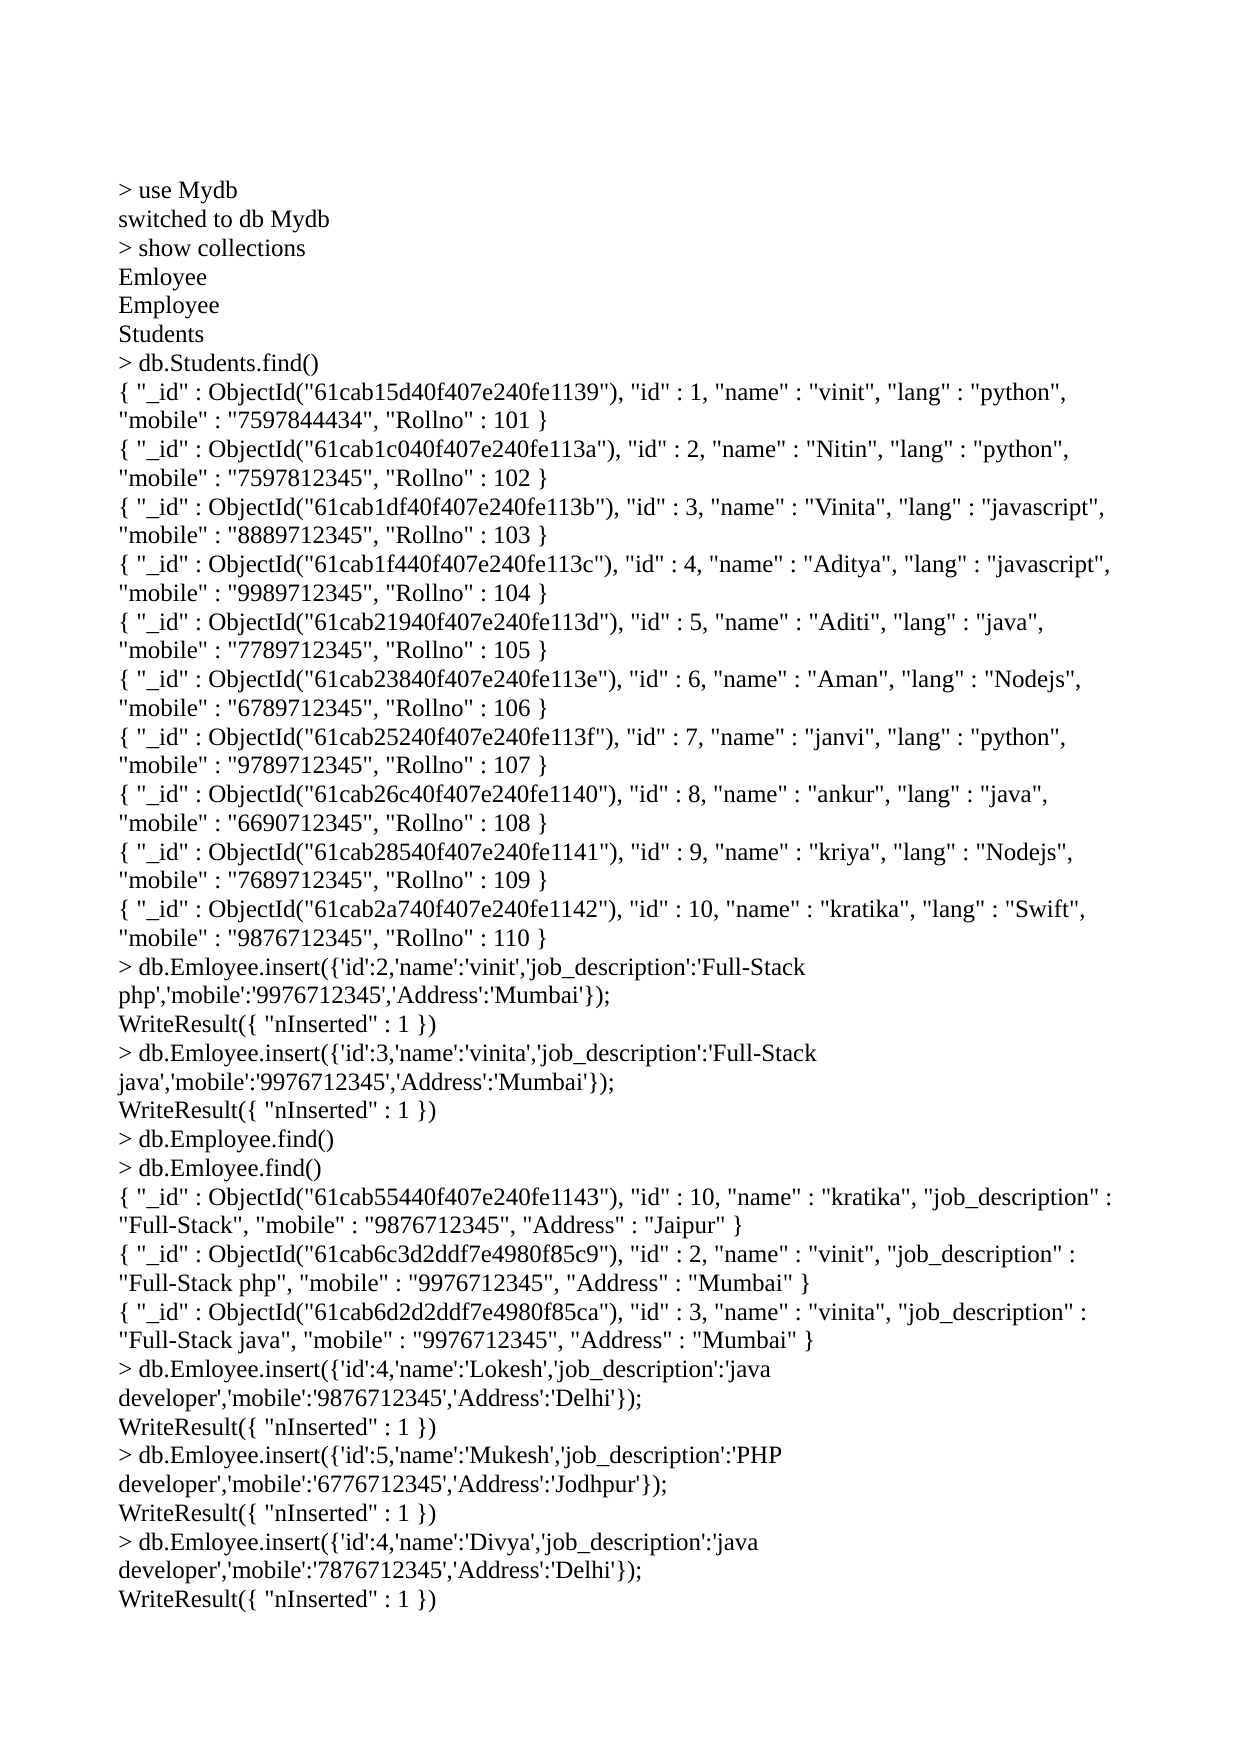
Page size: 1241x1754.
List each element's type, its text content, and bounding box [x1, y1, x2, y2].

text { "_id" : ObjectId("61cab6c3d2ddf7e4980f85c9"), "id" : 2, "name" : "vinit", "job_description" : "Full-Stack php", "mobile" : "9976712345", "Address" : "Mumbai" } [118, 1239, 1122, 1297]
text { "_id" : ObjectId("61cab55440f407e240fe1143"), "id" : 10, "name" : "kratika", "job_description" : "Full-Stack", "mobile" : "9876712345", "Address" : "Jaipur" } [118, 1182, 1122, 1239]
text > db.Emloyee.insert({'id':2,'name':'vinit','job_description':'Full-Stack php','mobile':'9976712345','Address':'Mumbai'}); [118, 952, 1122, 1009]
text > db.Students.find() [118, 348, 1122, 377]
text { "_id" : ObjectId("61cab26c40f407e240fe1140"), "id" : 8, "name" : "ankur", "lang" : "java", "mobile" : "6690712345", "Rollno" : 108 } [118, 779, 1122, 837]
text { "_id" : ObjectId("61cab2a740f407e240fe1142"), "id" : 10, "name" : "kratika", "lang" : "Swift", "mobile" : "9876712345", "Rollno" : 110 } [118, 894, 1122, 952]
text Employee [118, 291, 1122, 319]
text { "_id" : ObjectId("61cab1c040f407e240fe113a"), "id" : 2, "name" : "Nitin", "lang" : "python", "mobile" : "7597812345", "Rollno" : 102 } [118, 434, 1122, 492]
text Emloyee [118, 262, 1122, 291]
text { "_id" : ObjectId("61cab15d40f407e240fe1139"), "id" : 1, "name" : "vinit", "lang" : "python", "mobile" : "7597844434", "Rollno" : 101 } [118, 377, 1122, 434]
text switched to db Mydb [118, 204, 1122, 233]
text WriteResult({ "nInserted" : 1 }) [118, 1096, 1122, 1124]
text WriteResult({ "nInserted" : 1 }) [118, 1009, 1122, 1038]
text { "_id" : ObjectId("61cab28540f407e240fe1141"), "id" : 9, "name" : "kriya", "lang" : "Nodejs", "mobile" : "7689712345", "Rollno" : 109 } [118, 837, 1122, 894]
text > show collections [118, 233, 1122, 262]
text > use Mydb [118, 176, 1122, 204]
text > db.Employee.find() [118, 1124, 1122, 1153]
text { "_id" : ObjectId("61cab1f440f407e240fe113c"), "id" : 4, "name" : "Aditya", "lang" : "javascript", "mobile" : "9989712345", "Rollno" : 104 } [118, 549, 1122, 607]
text Students [118, 319, 1122, 348]
text { "_id" : ObjectId("61cab6d2d2ddf7e4980f85ca"), "id" : 3, "name" : "vinita", "job_description" : "Full-Stack java", "mobile" : "9976712345", "Address" : "Mumbai" } [118, 1297, 1122, 1354]
text WriteResult({ "nInserted" : 1 }) [118, 1584, 1122, 1613]
text WriteResult({ "nInserted" : 1 }) [118, 1498, 1122, 1527]
text WriteResult({ "nInserted" : 1 }) [118, 1412, 1122, 1441]
text { "_id" : ObjectId("61cab23840f407e240fe113e"), "id" : 6, "name" : "Aman", "lang" : "Nodejs", "mobile" : "6789712345", "Rollno" : 106 } [118, 664, 1122, 722]
text > db.Emloyee.insert({'id':3,'name':'vinita','job_description':'Full-Stack java','mobile':'9976712345','Address':'Mumbai'}); [118, 1038, 1122, 1096]
text > db.Emloyee.find() [118, 1153, 1122, 1182]
text > db.Emloyee.insert({'id':4,'name':'Lokesh','job_description':'java developer','mobile':'9876712345','Address':'Delhi'}); [118, 1354, 1122, 1412]
text > db.Emloyee.insert({'id':4,'name':'Divya','job_description':'java developer','mobile':'7876712345','Address':'Delhi'}); [118, 1527, 1122, 1584]
text { "_id" : ObjectId("61cab1df40f407e240fe113b"), "id" : 3, "name" : "Vinita", "lang" : "javascript", "mobile" : "8889712345", "Rollno" : 103 } [118, 492, 1122, 549]
text { "_id" : ObjectId("61cab25240f407e240fe113f"), "id" : 7, "name" : "janvi", "lang" : "python", "mobile" : "9789712345", "Rollno" : 107 } [118, 722, 1122, 779]
text { "_id" : ObjectId("61cab21940f407e240fe113d"), "id" : 5, "name" : "Aditi", "lang" : "java", "mobile" : "7789712345", "Rollno" : 105 } [118, 607, 1122, 664]
text > db.Emloyee.insert({'id':5,'name':'Mukesh','job_description':'PHP developer','mobile':'6776712345','Address':'Jodhpur'}); [118, 1441, 1122, 1498]
